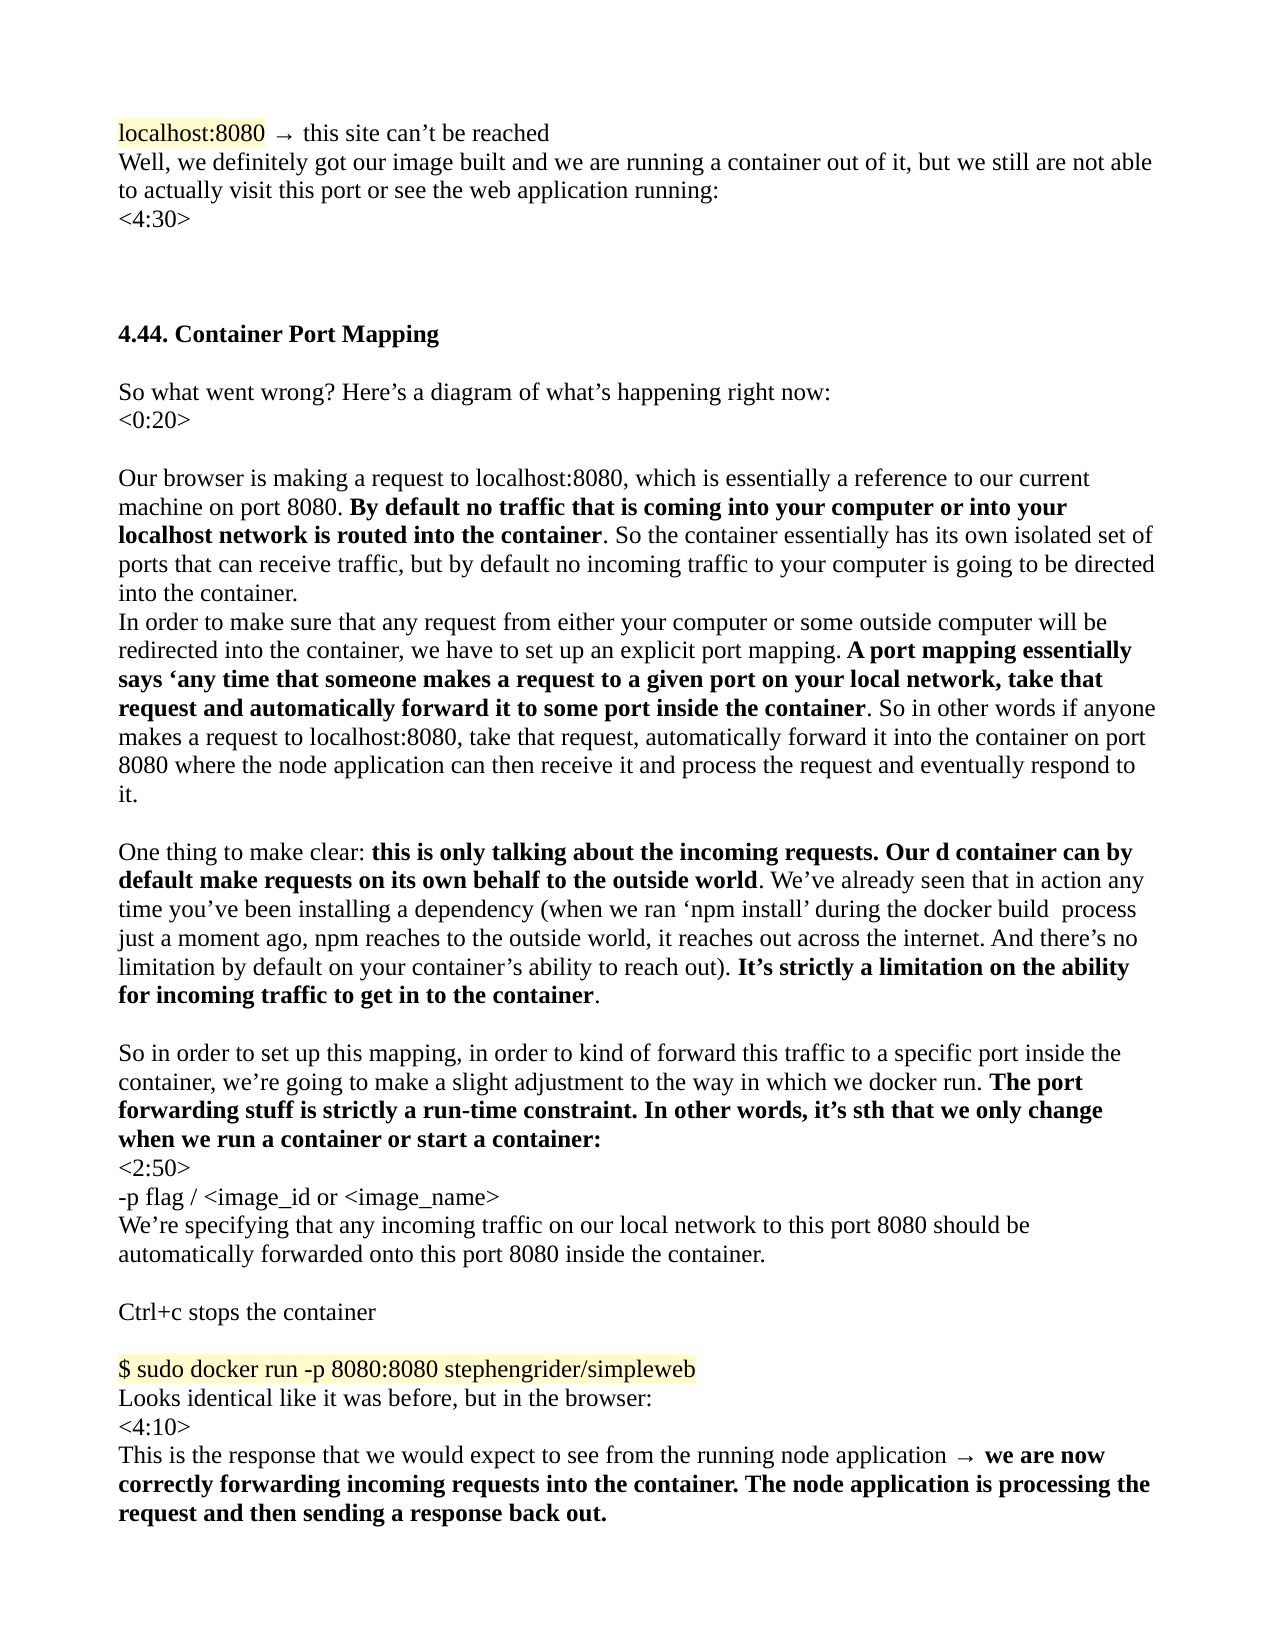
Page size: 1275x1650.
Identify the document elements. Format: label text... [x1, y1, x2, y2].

text localhost:8080 → this site can’t be reached [118, 118, 1157, 147]
text <4:10> [118, 1412, 1157, 1441]
text Looks identical like it was before, but in the browser: [118, 1383, 1157, 1412]
text <4:30> [118, 204, 1157, 233]
text <0:20> [118, 406, 1157, 434]
text So what went wrong? Here’s a diagram of what’s happening right now: [118, 377, 1157, 406]
text One thing to make clear: this is only talking about the incoming requests. Our d container can by default make requests on its own behalf to the outside world. We’ve already seen that in action any time you’ve been installing a dependency (when we ran ‘npm install’ during the docker build process just a moment ago, npm reaches to the outside world, it reaches out across the internet. And there’s no limitation by default on your container’s ability to reach out). It’s strictly a limitation on the ability for incoming traffic to get in to the container. [118, 837, 1157, 1009]
text Well, we definitely got our image built and we are running a container out of it, but we still are not able to actually visit this port or see the web application running: [118, 147, 1157, 204]
text $ sudo docker run -p 8080:8080 stephengrider/simpleweb [118, 1354, 1157, 1383]
text This is the response that we would expect to see from the running node application → we are now correctly forwarding incoming requests into the container. The node application is processing the request and then sending a response back out. [118, 1441, 1157, 1527]
text Ctrl+c stops the container [118, 1297, 1157, 1326]
text So in order to set up this mapping, in order to kind of forward this traffic to a specific port inside the container, we’re going to make a slight adjustment to the way in which we docker run. The port forwarding stuff is strictly a run-time constraint. In other words, it’s sth that we only change when we run a container or start a container: [118, 1038, 1157, 1153]
text Our browser is making a request to localhost:8080, which is essentially a reference to our current machine on port 8080. By default no traffic that is coming into your computer or into your localhost network is routed into the container. So the container essentially has its own isolated set of ports that can receive traffic, but by default no incoming traffic to your computer is going to be directed into the container. [118, 463, 1157, 607]
text -p flag / <image_id or <image_name> [118, 1182, 1157, 1211]
text In order to make sure that any request from either your computer or some outside computer will be redirected into the container, we have to set up an explicit port mapping. A port mapping essentially says ‘any time that someone makes a request to a given port on your local network, take that request and automatically forward it to some port inside the container. So in other words if anyone makes a request to localhost:8080, take that request, automatically forward it into the container on port 8080 where the node application can then receive it and process the request and eventually respond to it. [118, 607, 1157, 808]
text We’re specifying that any incoming traffic on our local network to this port 8080 should be automatically forwarded onto this port 8080 inside the container. [118, 1211, 1157, 1268]
text <2:50> [118, 1153, 1157, 1182]
text 4.44. Container Port Mapping [118, 319, 1157, 348]
